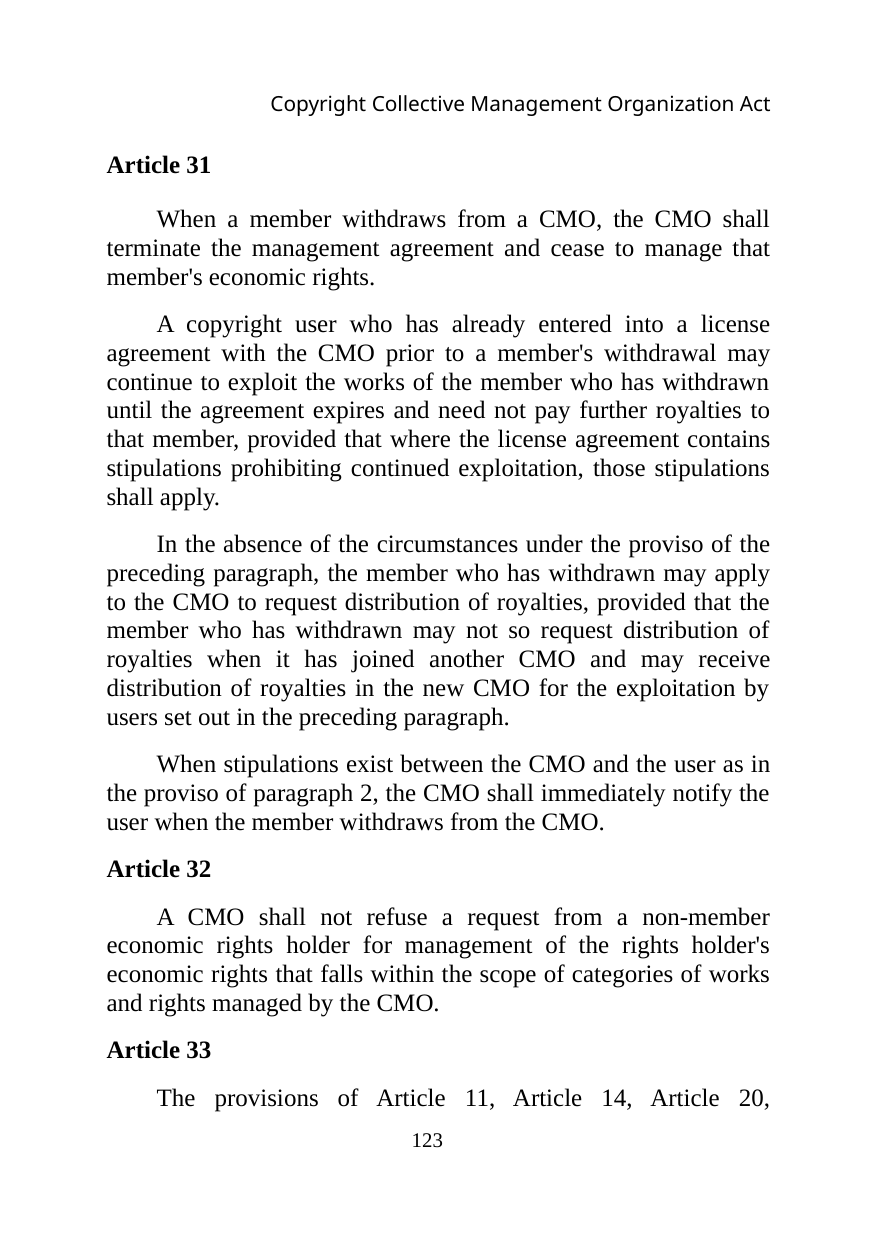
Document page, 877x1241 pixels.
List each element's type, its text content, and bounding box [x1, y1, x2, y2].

text Article 31 [106, 123, 771, 185]
text Article 33 [106, 1035, 771, 1064]
text When stipulations exist between the CMO and the user as in the proviso of paragraph 2, the CMO shall immediately notify the user when the member withdraws from the CMO. [106, 749, 771, 835]
text In the absence of the circumstances under the proviso of the preceding paragraph, the member who has withdrawn may apply to the CMO to request distribution of royalties, provided that the member who has withdrawn may not so request distribution of royalties when it has joined another CMO and may receive distribution of royalties in the new CMO for the exploitation by users set out in the preceding paragraph. [106, 529, 771, 730]
text The provisions of Article 11, Article 14, Article 20, [106, 1083, 771, 1112]
text Article 32 [106, 854, 771, 883]
text A copyright user who has already entered into a license agreement with the CMO prior to a member's withdrawal may continue to exploit the works of the member who has withdrawn until the agreement expires and need not pay further royalties to that member, provided that where the license agreement contains stipulations prohibiting continued exploitation, those stipulations shall apply. [106, 309, 771, 510]
text A CMO shall not refuse a request from a non-member economic rights holder for management of the rights holder's economic rights that falls within the scope of categories of works and rights managed by the CMO. [106, 902, 771, 1017]
text When a member withdraws from a CMO, the CMO shall terminate the management agreement and cease to manage that member's economic rights. [106, 204, 771, 290]
